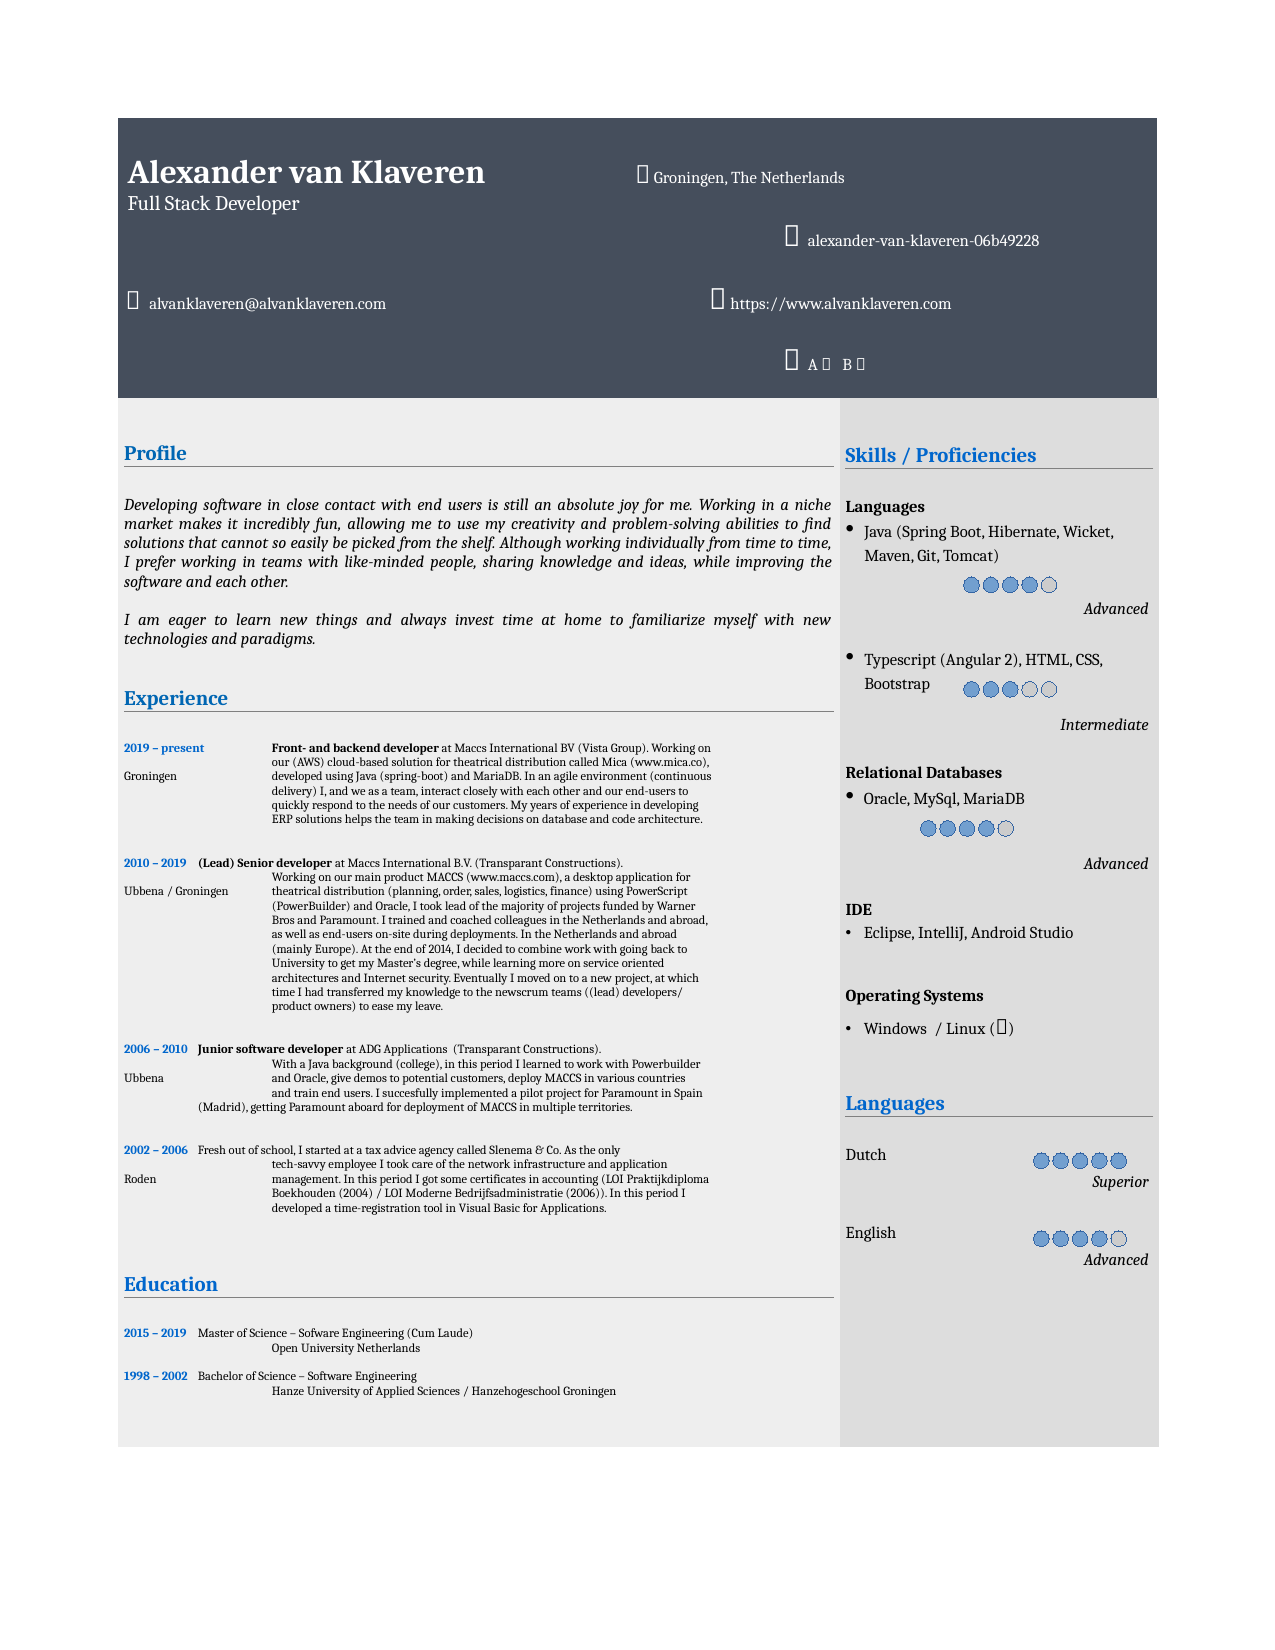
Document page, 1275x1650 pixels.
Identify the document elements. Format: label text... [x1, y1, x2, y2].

table_header Skills / Proficiencies Languages Java (Spring Boot, Hibernate, Wicket, Maven, Git, Tomcat) Advanced Typescript (Angular 2), HTML, CSS, Bootstrap Intermediate Relational Databases Oracle, MySql, MariaDB Advanced IDE Eclipse, IntelliJ, Android Studio Operating Systems Windows / Linux () Languages Dutch Superior English Advanced [840, 398, 1159, 1447]
text Full Stack Developer [118, 191, 1157, 215]
text  A  B  [118, 339, 1157, 378]
text Alexander van Klaveren  Groningen, The Netherlands [118, 152, 1157, 191]
text  alexander-van-klaveren-06b49228 [118, 215, 1157, 255]
text  alvanklaveren@alvanklaveren.com  https://www.alvanklaveren.com [118, 274, 1157, 319]
table_header Profile Developing software in close contact with end users is still an absolute joy for me. Working in a niche market makes it incredibly fun, allowing me to use my creativity and problem-solving abilities to find solutions that cannot so easily be picked from the shelf. Although working individually from time to time, I prefer working in teams with like-minded people, sharing knowledge and ideas, while improving the software and each other. I am eager to learn new things and always invest time at home to familiarize myself with new technologies and paradigms. Experience 2019 – present Front- and backend developer at Maccs International BV (Vista Group). Working on our (AWS) cloud-based solution for theatrical distribution called Mica (www.mica.co), Groningen developed using Java (spring-boot) and MariaDB. In an agile environment (continuous delivery) I, and we as a team, interact closely with each other and our end-users to quickly respond to the needs of our customers. My years of experience in developing ERP solutions helps the team in making decisions on database and code architecture. 2010 – 2019 (Lead) Senior developer at Maccs International B.V. (Transparant Constructions). Working on our main product MACCS (www.maccs.com), a desktop application for Ubbena / Groningen theatrical distribution (planning, order, sales, logistics, finance) using PowerScript (PowerBuilder) and Oracle, I took lead of the majority of projects funded by Warner Bros and Paramount. I trained and coached colleagues in the Netherlands and abroad, as well as end-users on-site during deployments. In the Netherlands and abroad (mainly Europe). At the end of 2014, I decided to combine work with going back to University to get my Master’s degree, while learning more on service oriented architectures and Internet security. Eventually I moved on to a new project, at which time I had transferred my knowledge to the newscrum teams ((lead) developers/ product owners) to ease my leave. 2006 – 2010 Junior software developer at ADG Applications (Transparant Constructions). With a Java background (college), in this period I learned to work with Powerbuilder Ubbena and Oracle, give demos to potential customers, deploy MACCS in various countries and train end users. I succesfully implemented a pilot project for Paramount in Spain (Madrid), getting Paramount aboard for deployment of MACCS in multiple territories. 2002 – 2006 Fresh out of school, I started at a tax advice agency called Slenema & Co. As the only tech-savvy employee I took care of the network infrastructure and application Roden management. In this period I got some certificates in accounting (LOI Praktijkdiploma Boekhouden (2004) / LOI Moderne Bedrijfsadministratie (2006)). In this period I developed a time-registration tool in Visual Basic for Applications. Education 2015 – 2019 Master of Science – Sofware Engineering (Cum Laude) Open University Netherlands 1998 – 2002 Bachelor of Science – Software Engineering Hanze University of Applied Sciences / Hanzehogeschool Groningen [118, 398, 840, 1447]
